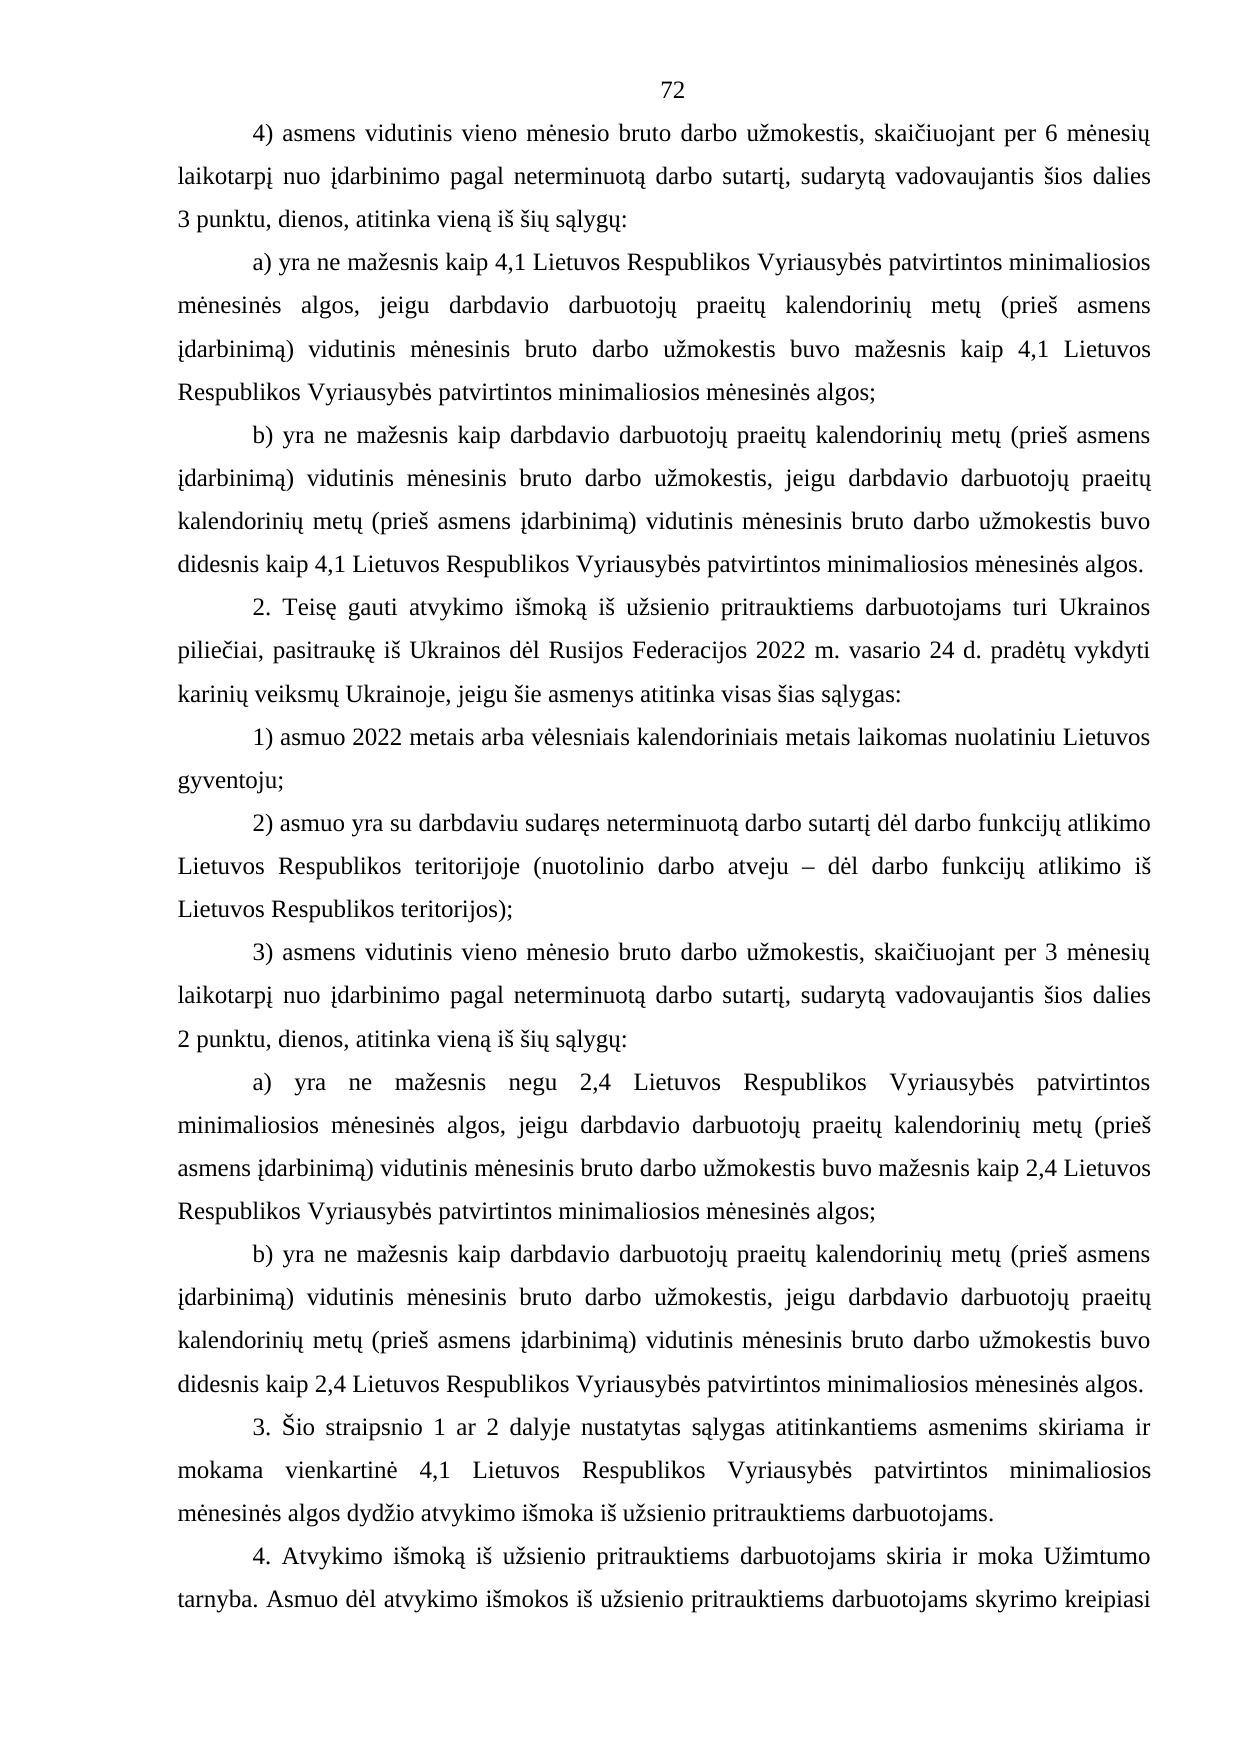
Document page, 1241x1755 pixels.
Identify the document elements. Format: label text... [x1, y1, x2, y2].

text 1) asmuo 2022 metais arba vėlesniais kalendoriniais metais laikomas nuolatiniu Lietuvos gyventoju; [177, 722, 1152, 794]
text a) yra ne mažesnis negu 2,4 Lietuvos Respublikos Vyriausybės patvirtintos minimaliosios mėnesinės algos, jeigu darbdavio darbuotojų praeitų kalendorinių metų (prieš asmens įdarbinimą) vidutinis mėnesinis bruto darbo užmokestis buvo mažesnis kaip 2,4 Lietuvos Respublikos Vyriausybės patvirtintos minimaliosios mėnesinės algos; [177, 1067, 1152, 1225]
text 3) asmens vidutinis vieno mėnesio bruto darbo užmokestis, skaičiuojant per 3 mėnesių laikotarpį nuo įdarbinimo pagal neterminuotą darbo sutartį, sudarytą vadovaujantis šios dalies 2 punktu, dienos, atitinka vieną iš šių sąlygų: [177, 937, 1152, 1052]
text 2) asmuo yra su darbdaviu sudaręs neterminuotą darbo sutartį dėl darbo funkcijų atlikimo Lietuvos Respublikos teritorijoje (nuotolinio darbo atveju – dėl darbo funkcijų atlikimo iš Lietuvos Respublikos teritorijos); [177, 808, 1152, 923]
text 4) asmens vidutinis vieno mėnesio bruto darbo užmokestis, skaičiuojant per 6 mėnesių laikotarpį nuo įdarbinimo pagal neterminuotą darbo sutartį, sudarytą vadovaujantis šios dalies 3 punktu, dienos, atitinka vieną iš šių sąlygų: [177, 118, 1152, 233]
text b) yra ne mažesnis kaip darbdavio darbuotojų praeitų kalendorinių metų (prieš asmens įdarbinimą) vidutinis mėnesinis bruto darbo užmokestis, jeigu darbdavio darbuotojų praeitų kalendorinių metų (prieš asmens įdarbinimą) vidutinis mėnesinis bruto darbo užmokestis buvo didesnis kaip 2,4 Lietuvos Respublikos Vyriausybės patvirtintos minimaliosios mėnesinės algos. [177, 1239, 1152, 1397]
text 4. Atvykimo išmoką iš užsienio pritrauktiems darbuotojams skiria ir moka Užimtumo tarnyba. Asmuo dėl atvykimo išmokos iš užsienio pritrauktiems darbuotojams skyrimo kreipiasi [177, 1541, 1152, 1613]
text 2. Teisę gauti atvykimo išmoką iš užsienio pritrauktiems darbuotojams turi Ukrainos piliečiai, pasitraukę iš Ukrainos dėl Rusijos Federacijos 2022 m. vasario 24 d. pradėtų vykdyti karinių veiksmų Ukrainoje, jeigu šie asmenys atitinka visas šias sąlygas: [177, 592, 1152, 707]
text b) yra ne mažesnis kaip darbdavio darbuotojų praeitų kalendorinių metų (prieš asmens įdarbinimą) vidutinis mėnesinis bruto darbo užmokestis, jeigu darbdavio darbuotojų praeitų kalendorinių metų (prieš asmens įdarbinimą) vidutinis mėnesinis bruto darbo užmokestis buvo didesnis kaip 4,1 Lietuvos Respublikos Vyriausybės patvirtintos minimaliosios mėnesinės algos. [177, 420, 1152, 578]
text a) yra ne mažesnis kaip 4,1 Lietuvos Respublikos Vyriausybės patvirtintos minimaliosios mėnesinės algos, jeigu darbdavio darbuotojų praeitų kalendorinių metų (prieš asmens įdarbinimą) vidutinis mėnesinis bruto darbo užmokestis buvo mažesnis kaip 4,1 Lietuvos Respublikos Vyriausybės patvirtintos minimaliosios mėnesinės algos; [177, 247, 1152, 406]
text 3. Šio straipsnio 1 ar 2 dalyje nustatytas sąlygas atitinkantiems asmenims skiriama ir mokama vienkartinė 4,1 Lietuvos Respublikos Vyriausybės patvirtintos minimaliosios mėnesinės algos dydžio atvykimo išmoka iš užsienio pritrauktiems darbuotojams. [177, 1412, 1152, 1527]
